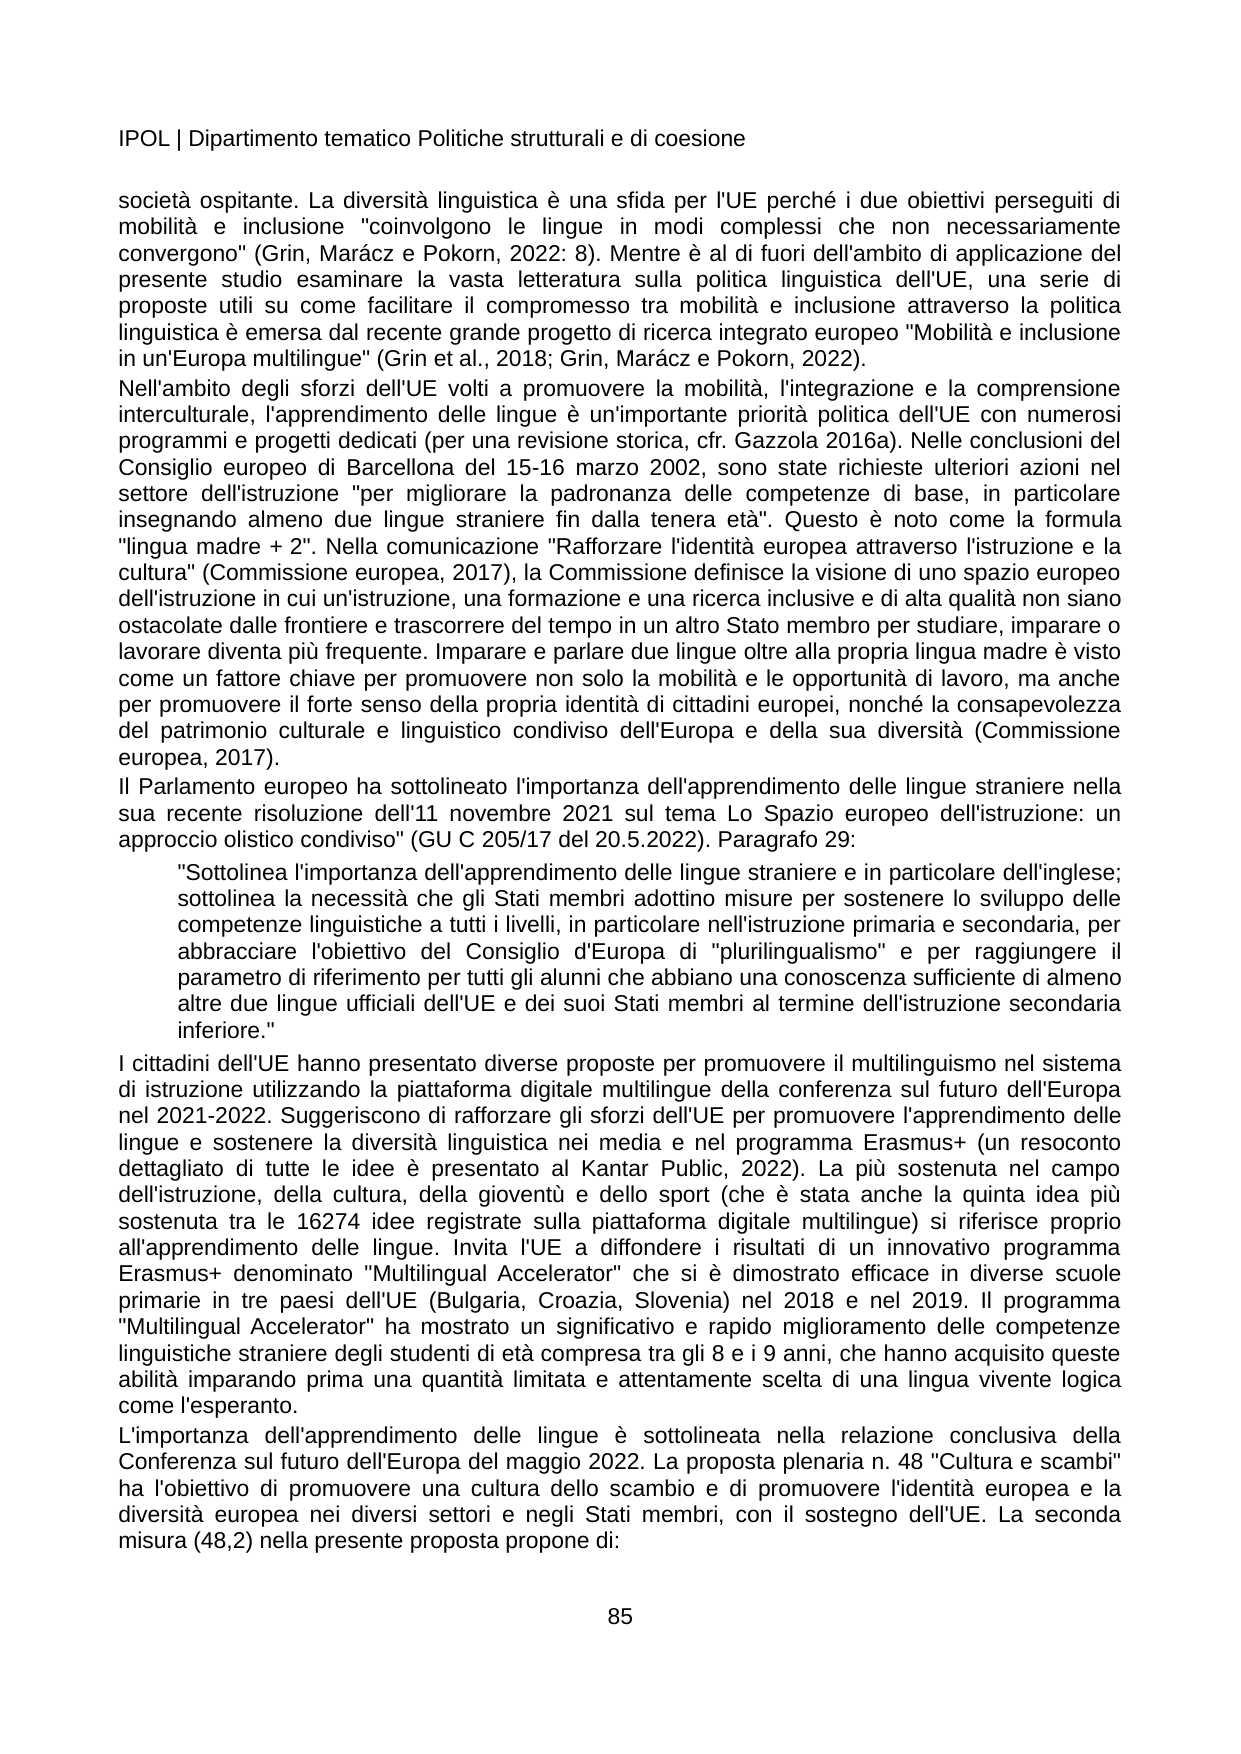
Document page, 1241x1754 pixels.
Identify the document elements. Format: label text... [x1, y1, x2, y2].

text Il Parlamento europeo ha sottolineato l'importanza dell'apprendimento delle lingue straniere nella sua recente risoluzione dell'11 novembre 2021 sul tema Lo Spazio europeo dell'istruzione: un approccio olistico condiviso" (GU C 205/17 del 20.5.2022). Paragrafo 29: [118, 773, 1122, 852]
text Nell'ambito degli sforzi dell'UE volti a promuovere la mobilità, l'integrazione e la comprensione interculturale, l'apprendimento delle lingue è un'importante priorità politica dell'UE con numerosi programmi e progetti dedicati (per una revisione storica, cfr. Gazzola 2016a). Nelle conclusioni del Consiglio europeo di Barcellona del 15-16 marzo 2002, sono state richieste ulteriori azioni nel settore dell'istruzione "per migliorare la padronanza delle competenze di base, in particolare insegnando almeno due lingue straniere fin dalla tenera età". Questo è noto come la formula "lingua madre + 2". Nella comunicazione "Rafforzare l'identità europea attraverso l'istruzione e la cultura" (Commissione europea, 2017), la Commissione definisce la visione di uno spazio europeo dell'istruzione in cui un'istruzione, una formazione e una ricerca inclusive e di alta qualità non siano ostacolate dalle frontiere e trascorrere del tempo in un altro Stato membro per studiare, imparare o lavorare diventa più frequente. Imparare e parlare due lingue oltre alla propria lingua madre è visto come un fattore chiave per promuovere non solo la mobilità e le opportunità di lavoro, ma anche per promuovere il forte senso della propria identità di cittadini europei, nonché la consapevolezza del patrimonio culturale e linguistico condiviso dell'Europa e della sua diversità (Commissione europea, 2017). [118, 374, 1122, 770]
text L'importanza dell'apprendimento delle lingue è sottolineata nella relazione conclusiva della Conferenza sul futuro dell'Europa del maggio 2022. La proposta plenaria n. 48 "Cultura e scambi" ha l'obiettivo di promuovere una cultura dello scambio e di promuovere l'identità europea e la diversità europea nei diversi settori e negli Stati membri, con il sostegno dell'UE. La seconda misura (48,2) nella presente proposta propone di: [118, 1422, 1122, 1553]
text società ospitante. La diversità linguistica è una sfida per l'UE perché i due obiettivi perseguiti di mobilità e inclusione "coinvolgono le lingue in modi complessi che non necessariamente convergono" (Grin, Marácz e Pokorn, 2022: 8). Mentre è al di fuori dell'ambito di applicazione del presente studio esaminare la vasta letteratura sulla politica linguistica dell'UE, una serie di proposte utili su come facilitare il compromesso tra mobilità e inclusione attraverso la politica linguistica è emersa dal recente grande progetto di ricerca integrato europeo "Mobilità e inclusione in un'Europa multilingue" (Grin et al., 2018; Grin, Marácz e Pokorn, 2022). [118, 187, 1122, 371]
text "Sottolinea l'importanza dell'apprendimento delle lingue straniere e in particolare dell'inglese; sottolinea la necessità che gli Stati membri adottino misure per sostenere lo sviluppo delle competenze linguistiche a tutti i livelli, in particolare nell'istruzione primaria e secondaria, per abbracciare l'obiettivo del Consiglio d'Europa di "plurilingualismo" e per raggiungere il parametro di riferimento per tutti gli alunni che abbiano una conoscenza sufficiente di almeno altre due lingue ufficiali dell'UE e dei suoi Stati membri al termine dell'istruzione secondaria inferiore." [177, 859, 1122, 1043]
text I cittadini dell'UE hanno presentato diverse proposte per promuovere il multilinguismo nel sistema di istruzione utilizzando la piattaforma digitale multilingue della conferenza sul futuro dell'Europa nel 2021-2022. Suggeriscono di rafforzare gli sforzi dell'UE per promuovere l'apprendimento delle lingue e sostenere la diversità linguistica nei media e nel programma Erasmus+ (un resoconto dettagliato di tutte le idee è presentato al Kantar Public, 2022). La più sostenuta nel campo dell'istruzione, della cultura, della gioventù e dello sport (che è stata anche la quinta idea più sostenuta tra le 16274 idee registrate sulla piattaforma digitale multilingue) si riferisce proprio all'apprendimento delle lingue. Invita l'UE a diffondere i risultati di un innovativo programma Erasmus+ denominato "Multilingual Accelerator" che si è dimostrato efficace in diverse scuole primarie in tre paesi dell'UE (Bulgaria, Croazia, Slovenia) nel 2018 e nel 2019. Il programma "Multilingual Accelerator" ha mostrato un significativo e rapido miglioramento delle competenze linguistiche straniere degli studenti di età compresa tra gli 8 e i 9 anni, che hanno acquisito queste abilità imparando prima una quantità limitata e attentamente scelta di una lingua vivente logica come l'esperanto. [118, 1049, 1122, 1418]
